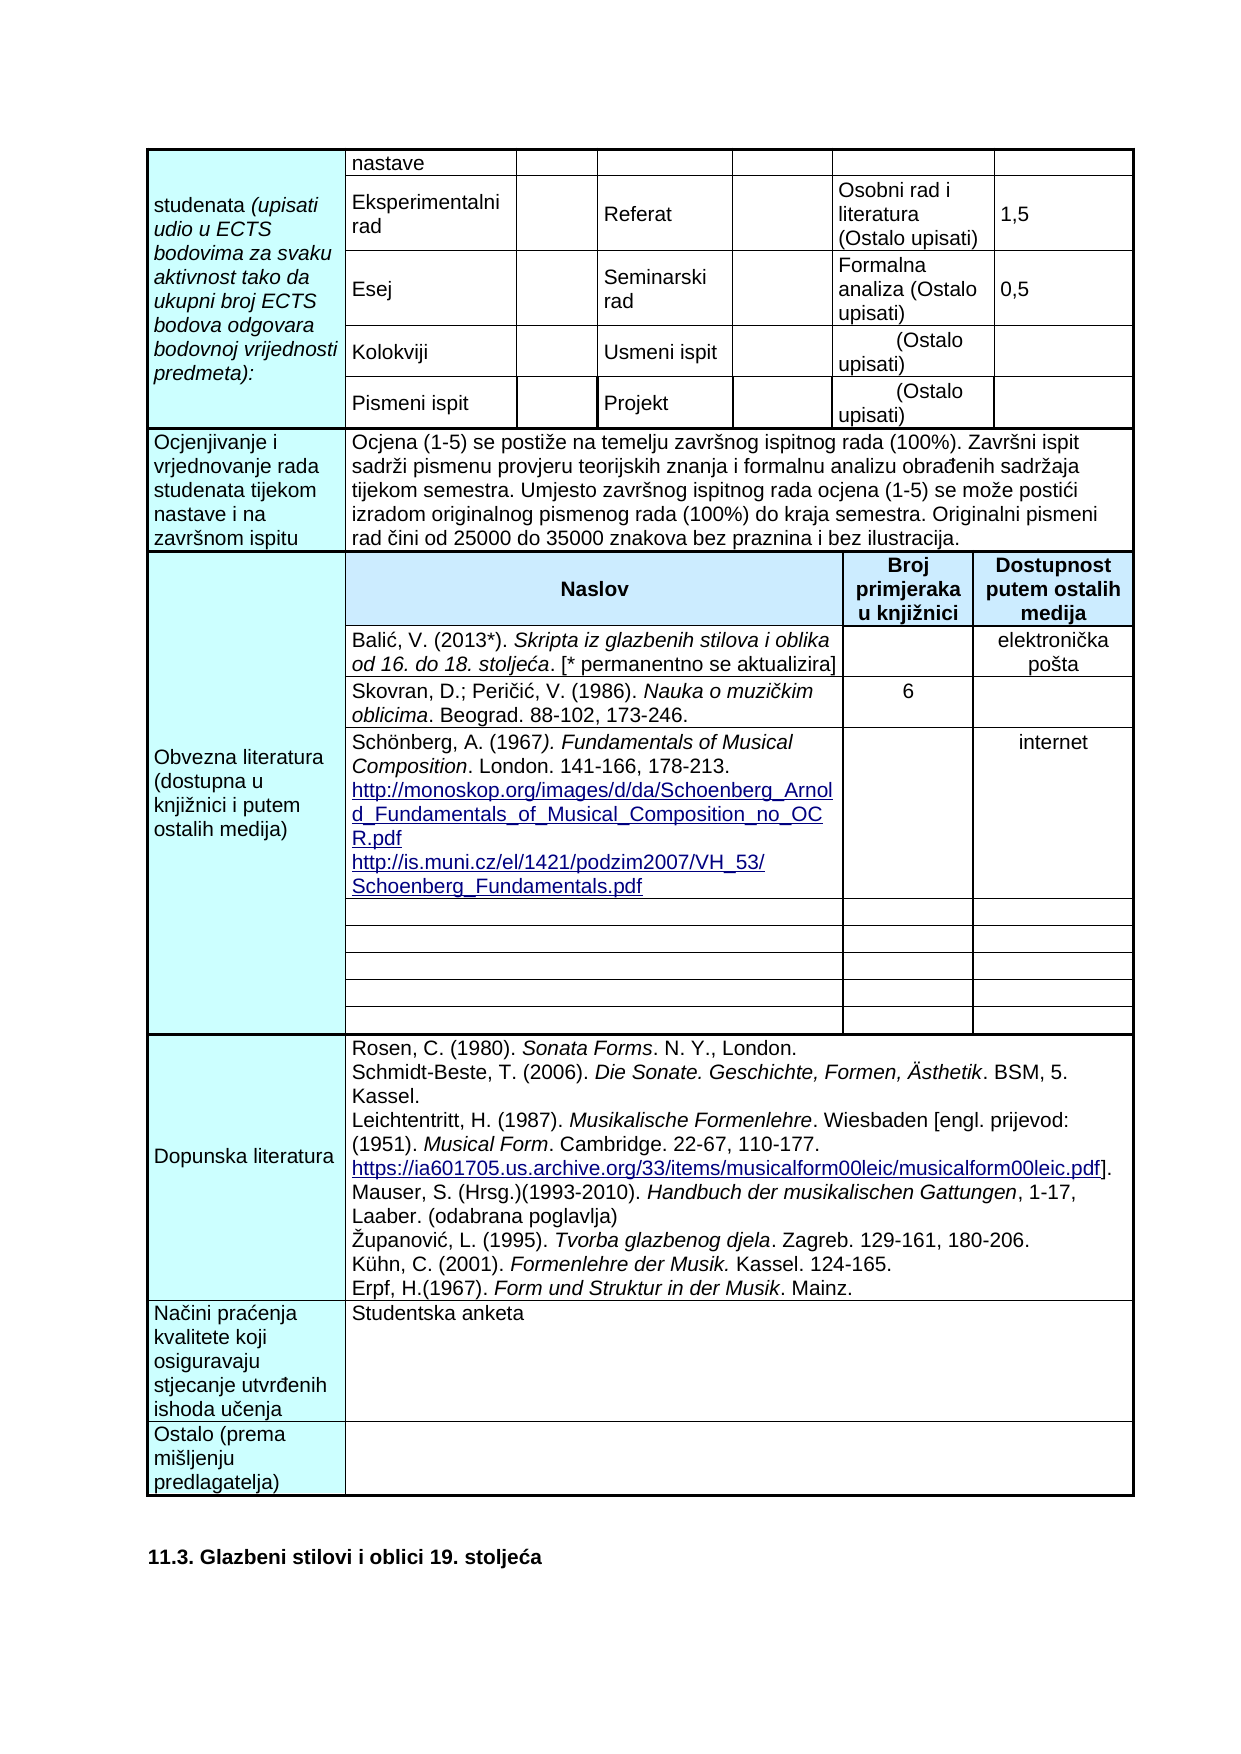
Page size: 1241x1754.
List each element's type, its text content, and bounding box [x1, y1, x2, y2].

table_cell [734, 377, 831, 427]
table_cell 6 [844, 677, 972, 727]
table_cell [733, 176, 832, 250]
table_cell Skovran, D.; Peričić, V. (1986). Nauka o muzičkim oblicima. Beograd. 88-102, 173-246. [346, 677, 842, 727]
table_cell Dostupnost putem ostalih medija [974, 553, 1132, 625]
table_cell [974, 953, 1132, 979]
table_cell Esej [346, 251, 516, 325]
table_cell [974, 926, 1132, 952]
table_cell [517, 251, 597, 325]
table_cell Referat [598, 176, 732, 250]
table_cell [974, 677, 1132, 727]
table_cell [346, 1007, 842, 1033]
table_cell [844, 926, 972, 952]
table_cell [517, 176, 597, 250]
table_cell Ocjenjivanje i vrjednovanje rada studenata tijekom nastave i na završnom ispitu [149, 430, 345, 550]
table_cell Rosen, C. (1980). Sonata Forms. N. Y., London. Schmidt-Beste, T. (2006). Die Sonate. Geschichte, Formen, Ästhetik. BSM, 5. Kassel. Leichtentritt, H. (1987). Musikalische Formenlehre. Wiesbaden [engl. prijevod: (1951). Musical Form. Cambridge. 22-67, 110-177. https://ia601705.us.archive.org/33/items/musicalform00leic/musicalform00leic.pdf]. Mauser, S. (Hrsg.)(1993-2010). Handbuch der musikalischen Gattungen, 1-17, Laaber. (odabrana poglavlja) Županović, L. (1995). Tvorba glazbenog djela. Zagreb. 129-161, 180-206. Kühn, C. (2001). Formenlehre der Musik. Kassel. 124-165. Erpf, H.(1967). Form und Struktur in der Musik. Mainz. [346, 1036, 1132, 1300]
table_cell [844, 899, 972, 925]
table_cell [844, 1007, 972, 1033]
table_cell [844, 953, 972, 979]
table_cell [974, 1007, 1132, 1033]
text 11.3. Glazbeni stilovi i oblici 19. stoljeća [148, 1544, 1093, 1568]
table_cell [346, 926, 842, 952]
table_cell Dopunska literatura [149, 1036, 345, 1300]
table_cell Načini praćenja kvalitete koji osiguravaju stjecanje utvrđenih ishoda učenja [149, 1301, 345, 1421]
table_cell [844, 728, 972, 898]
table_cell Formalna analiza (Ostalo upisati) [833, 251, 994, 325]
table_cell Usmeni ispit [598, 326, 732, 376]
table_cell [995, 377, 1132, 427]
table_cell nastave [346, 151, 516, 175]
table_cell Studentska anketa [346, 1301, 1132, 1421]
table_cell [733, 151, 832, 175]
table_cell Seminarski rad [598, 251, 732, 325]
table_cell [974, 899, 1132, 925]
table_cell [974, 980, 1132, 1006]
table_cell (Ostalo upisati) [833, 326, 994, 376]
table_cell [844, 627, 972, 676]
table_cell Balić, V. (2013*). Skripta iz glazbenih stilova i oblika od 16. do 18. stoljeća. [* permanentno se aktualizira] [346, 626, 842, 676]
table_cell [995, 326, 1132, 376]
table_cell [518, 377, 596, 427]
table_cell Eksperimentalni rad [346, 176, 516, 250]
table_cell 1,5 [995, 176, 1132, 250]
table_cell Schönberg, A. (1967). Fundamentals of Musical Composition. London. 141-166, 178-213. http://monoskop.org/images/d/da/Schoenberg_Arnold_Fundamentals_of_Musical_Composition_no_OCR.pdf http://is.muni.cz/el/1421/podzim2007/VH_53/Schoenberg_Fundamentals.pdf [346, 728, 842, 898]
table_cell Pismeni ispit [346, 377, 516, 427]
table_cell [346, 1422, 1132, 1493]
table_cell [517, 326, 597, 376]
table_cell Naslov [346, 553, 842, 625]
table_cell [346, 899, 842, 925]
table_cell Kolokviji [346, 326, 516, 376]
table_cell [733, 326, 832, 376]
table_cell Projekt [599, 377, 732, 427]
table_cell Osobni rad i literatura (Ostalo upisati) [833, 176, 994, 250]
table_cell [733, 251, 832, 325]
table_cell [833, 151, 994, 175]
table_cell [598, 151, 732, 175]
table_cell Broj primjeraka u knjižnici [844, 553, 972, 625]
table_cell Obvezna literatura (dostupna u knjižnici i putem ostalih medija) [149, 553, 345, 1033]
table_cell Ostalo (prema mišljenju predlagatelja) [149, 1422, 345, 1493]
table_cell [346, 953, 842, 979]
table_cell internet [974, 728, 1132, 898]
table_cell [517, 151, 597, 175]
table_cell Ocjena (1-5) se postiže na temelju završnog ispitnog rada (100%). Završni ispit sadrži pismenu provjeru teorijskih znanja i formalnu analizu obrađenih sadržaja tijekom semestra. Umjesto završnog ispitnog rada ocjena (1-5) se može postići izradom originalnog pismenog rada (100%) do kraja semestra. Originalni pismeni rad čini od 25000 do 35000 znakova bez praznina i bez ilustracija. [346, 430, 1132, 550]
table_cell elektronička pošta [974, 627, 1132, 676]
table_cell studenata (upisati udio u ECTS bodovima za svaku aktivnost tako da ukupni broj ECTS bodova odgovara bodovnoj vrijednosti predmeta): [149, 151, 345, 427]
table_cell [346, 980, 842, 1006]
table_cell [844, 980, 972, 1006]
table_cell 0,5 [995, 251, 1132, 325]
table_cell [995, 151, 1132, 175]
table_cell (Ostalo upisati) [833, 377, 993, 427]
